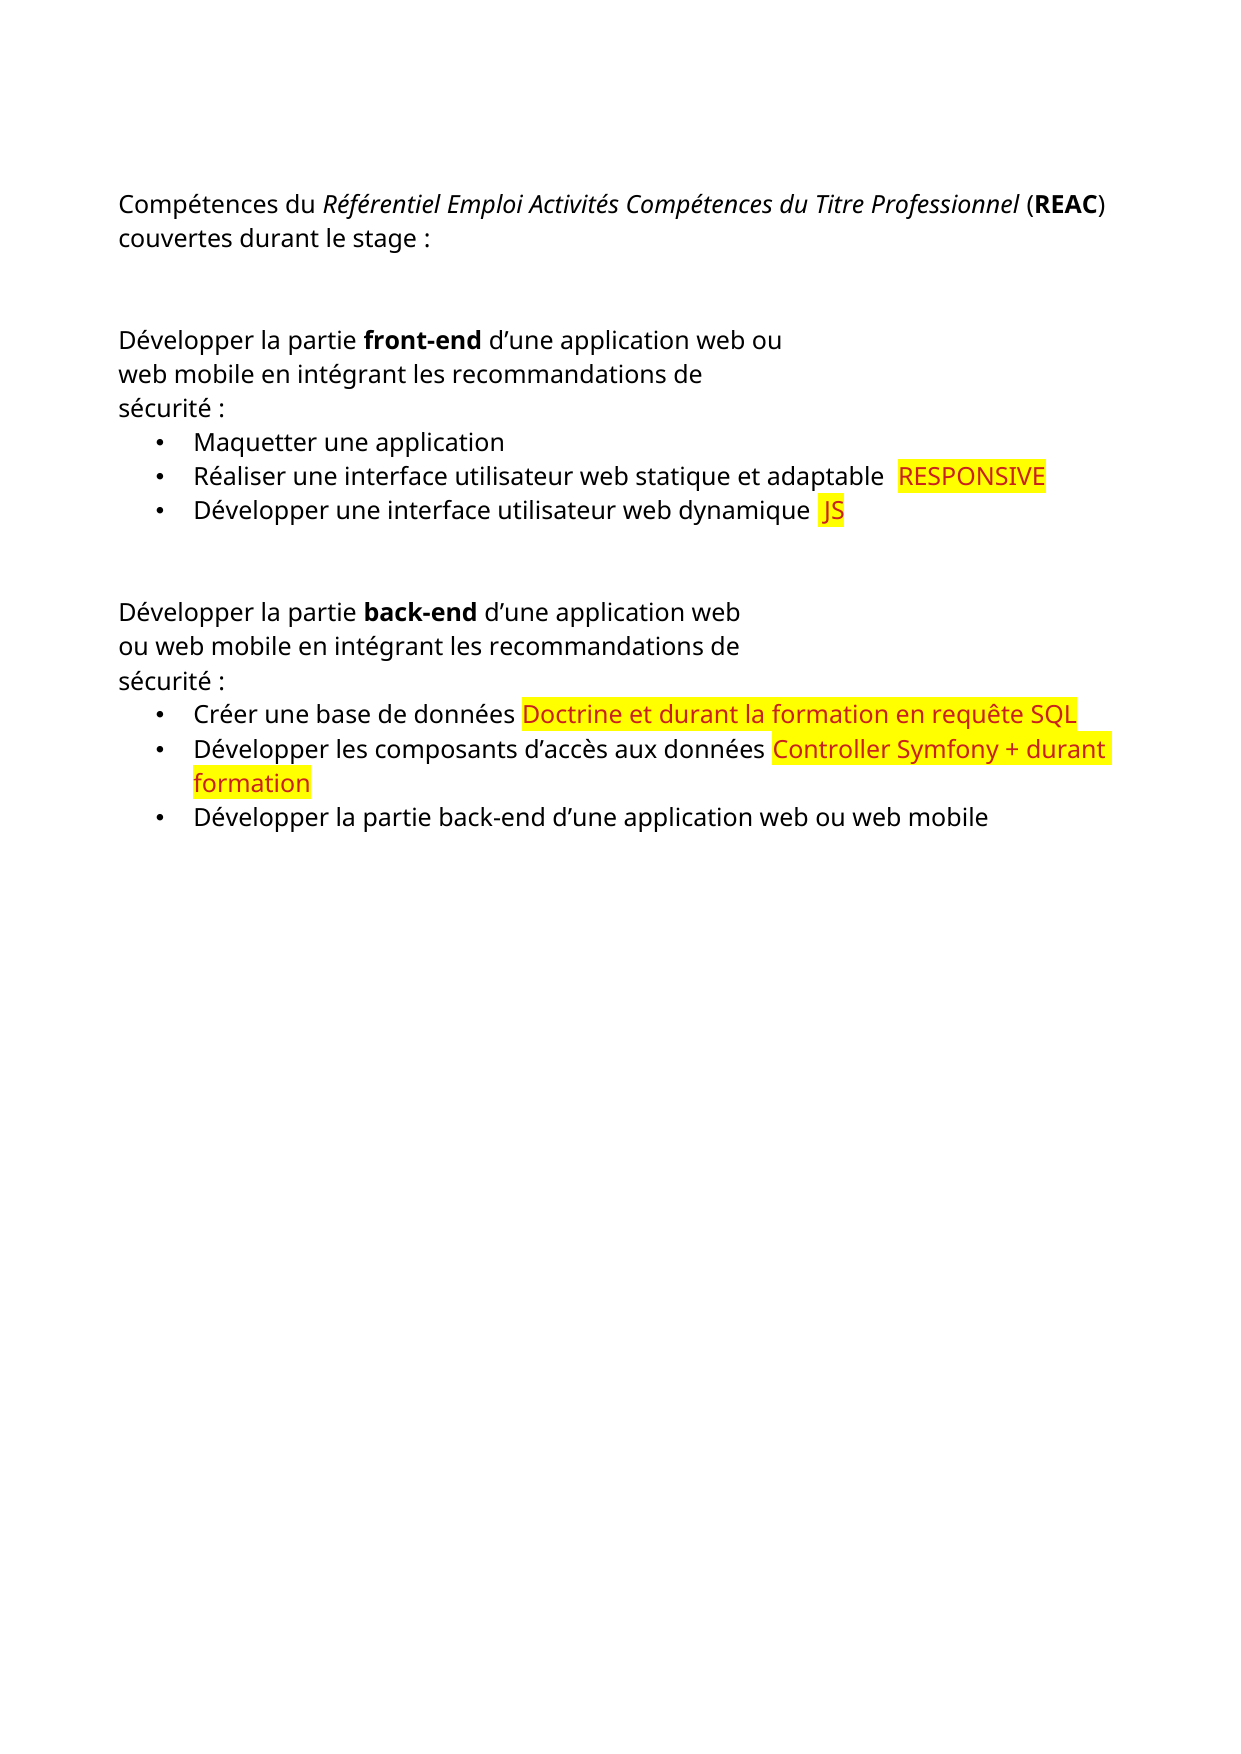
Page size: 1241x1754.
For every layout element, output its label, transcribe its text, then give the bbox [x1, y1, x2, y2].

list Réaliser une interface utilisateur web statique et adaptable RESPONSIVE [156, 459, 1122, 493]
text ou web mobile en intégrant les recommandations de [118, 629, 1122, 663]
list Développer la partie back-end d’une application web ou web mobile [156, 799, 1122, 833]
text web mobile en intégrant les recommandations de [118, 357, 1122, 391]
text Développer la partie back-end d’une application web [118, 595, 1122, 629]
text sécurité : [118, 391, 1122, 425]
list Maquetter une application [156, 425, 1122, 459]
text sécurité : [118, 663, 1122, 697]
list Développer les composants d’accès aux données Controller Symfony + durant formation [156, 731, 1122, 799]
list Développer une interface utilisateur web dynamique JS [156, 493, 1122, 527]
text Compétences du Référentiel Emploi Activités Compétences du Titre Professionnel (REAC) couvertes durant le stage : [118, 186, 1122, 254]
list Créer une base de données Doctrine et durant la formation en requête SQL [156, 697, 1122, 731]
text Développer la partie front-end d’une application web ou [118, 322, 1122, 357]
